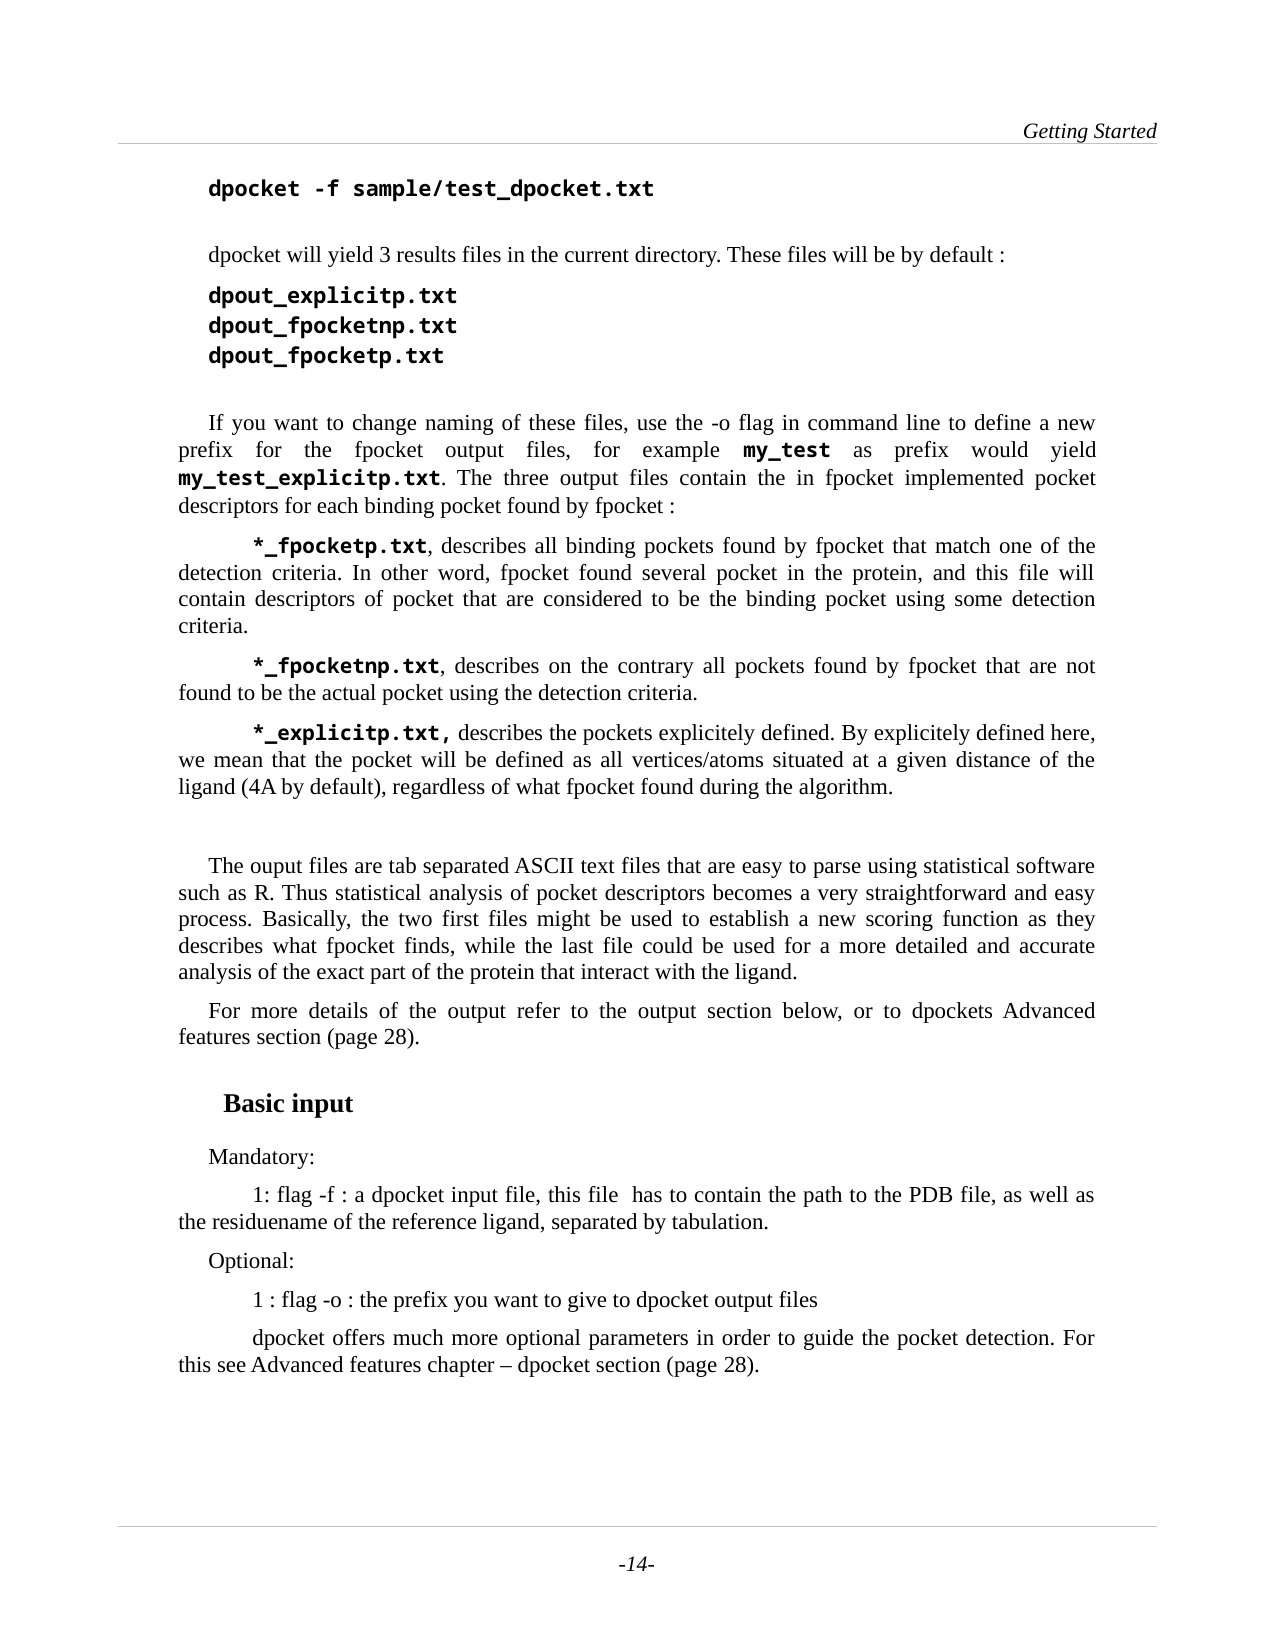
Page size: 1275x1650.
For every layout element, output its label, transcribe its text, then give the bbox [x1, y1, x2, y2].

text dpout_fpocketnp.txt [208, 310, 1157, 340]
text dpout_explicitp.txt [208, 280, 1157, 310]
text *_explicitp.txt, describes the pockets explicitely defined. By explicitely defined here, we mean that the pocket will be defined as all vertices/atoms situated at a given distance of the ligand (4A by default), regardless of what fpocket found during the algorithm. [178, 718, 1097, 799]
text dpout_fpocketp.txt [208, 340, 1157, 370]
text dpocket offers much more optional parameters in order to guide the pocket detection. For this see Advanced features chapter – dpocket section (page 29). [178, 1324, 1097, 1377]
text Optional: [178, 1247, 1097, 1273]
text If you want to change naming of these files, use the -o flag in command line to define a new prefix for the fpocket output files, for example my_test as prefix would yield my_test_explicitp.txt. The three output files contain the in fpocket implemented pocket descriptors for each binding pocket found by fpocket : [178, 409, 1097, 518]
text Mandatory: [178, 1143, 1097, 1169]
text For more details of the output refer to the output section below, or to dpockets Advanced features section (page 29). [178, 997, 1097, 1049]
text dpocket -f sample/test_dpocket.txt [208, 173, 1157, 203]
text *_fpocketnp.txt, describes on the contrary all pockets found by fpocket that are not found to be the actual pocket using the detection criteria. [178, 651, 1097, 706]
text 1: flag -f : a dpocket input file, this file has to contain the path to the PDB file, as well as the residuename of the reference ligand, separated by tabulation. [178, 1182, 1097, 1234]
text The ouput files are tab separated ASCII text files that are easy to parse using statistical software such as R. Thus statistical analysis of pocket descriptors becomes a very straightforward and easy process. Basically, the two first files might be used to establish a new scoring function as they describes what fpocket finds, while the last file could be used for a more detailed and accurate analysis of the exact part of the protein that interact with the ligand. [178, 853, 1097, 984]
text dpocket will yield 3 results files in the current directory. These files will be by default : [178, 242, 1097, 268]
text *_fpocketp.txt, describes all binding pockets found by fpocket that match one of the detection criteria. In other word, fpocket found several pocket in the protein, and this file will contain descriptors of pocket that are considered to be the binding pocket using some detection criteria. [178, 531, 1097, 638]
subtitle Basic input [223, 1088, 1157, 1119]
text 1 : flag -o : the prefix you want to give to dpocket output files [178, 1286, 1097, 1312]
